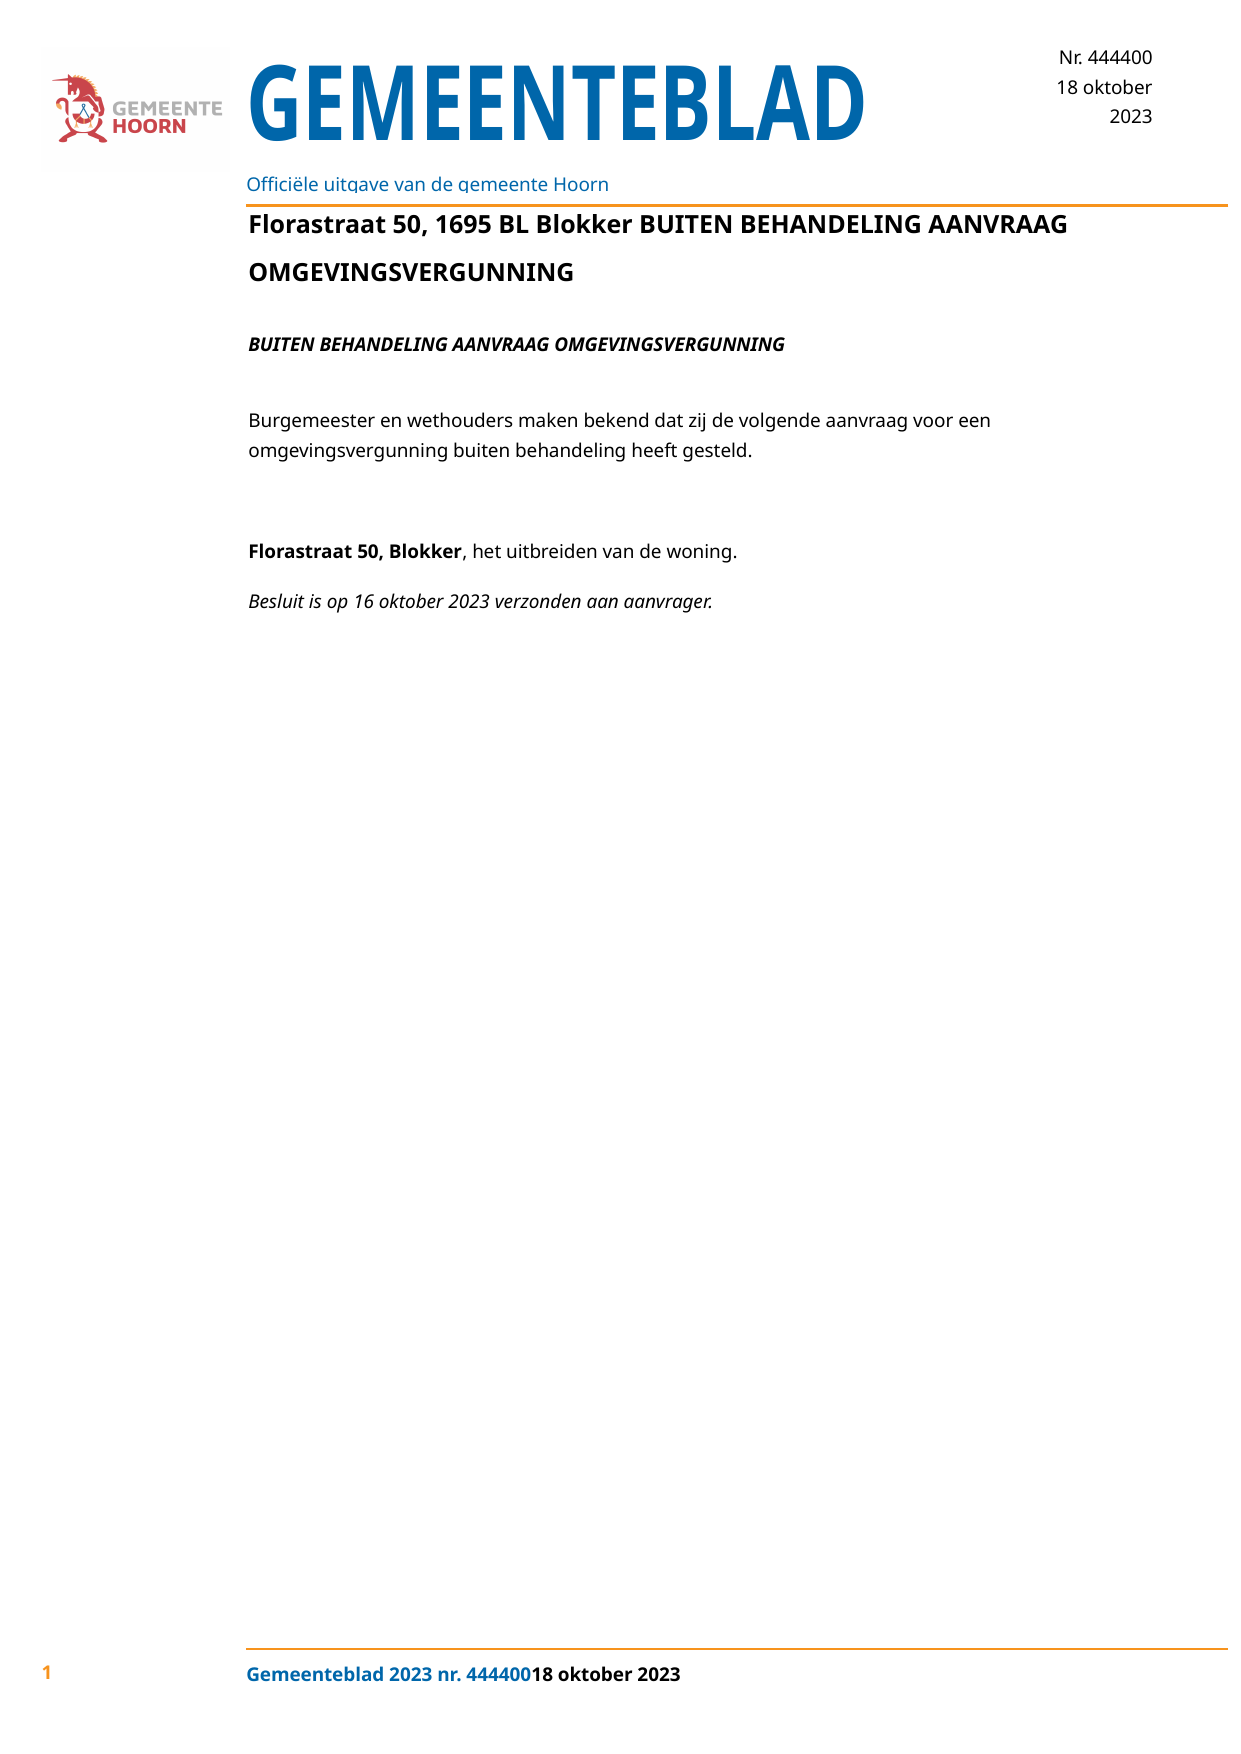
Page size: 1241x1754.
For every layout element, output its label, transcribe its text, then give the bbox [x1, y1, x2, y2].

text BUITEN BEHANDELING AANVRAAG OMGEVINGSVERGUNNING [248, 331, 1152, 357]
picture [41, 47, 231, 172]
text Burgemeester en wethouders maken bekend dat zij de volgende aanvraag voor een omgevingsvergunning buiten behandeling heeft gesteld. [248, 408, 1152, 463]
text Florastraat 50, 1695 BL Blokker BUITEN BEHANDELING AANVRAAG OMGEVINGSVERGUNNING [248, 207, 1152, 288]
text Florastraat 50, Blokker, het uitbreiden van de woning. [248, 538, 1152, 564]
text Besluit is op 16 oktober 2023 verzonden aan aanvrager. [248, 588, 1152, 614]
